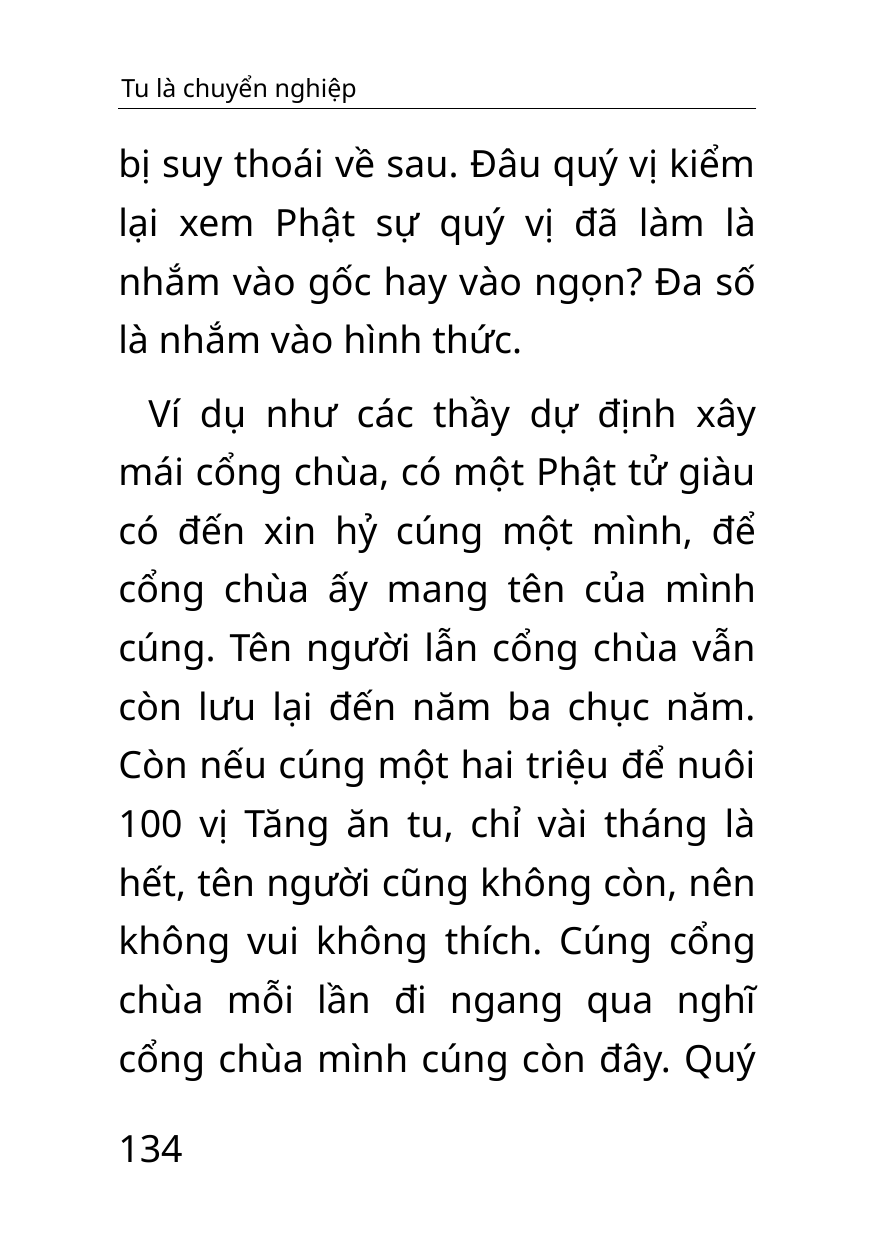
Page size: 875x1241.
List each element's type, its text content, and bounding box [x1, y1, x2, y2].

text Ví dụ như các thầy dự định xây mái cổng chùa, có một Phật tử giàu có đến xin hỷ cúng một mình, để cổng chùa ấy mang tên của mình cúng. Tên người lẫn cổng chùa vẫn còn lưu lại đến năm ba chục năm. Còn nếu cúng một hai triệu để nuôi 100 vị Tăng ăn tu, chỉ vài tháng là hết, tên người cũng không còn, nên không vui không thích. Cúng cổng chùa mỗi lần đi ngang qua nghĩ cổng chùa mình cúng còn đây. Quý [118, 387, 756, 1083]
text bị suy thoái về sau. Đâu quý vị kiểm lại xem Phật sự quý vị đã làm là nhắm vào gốc hay vào ngọn? Đa số là nhắm vào hình thức. [118, 138, 756, 365]
